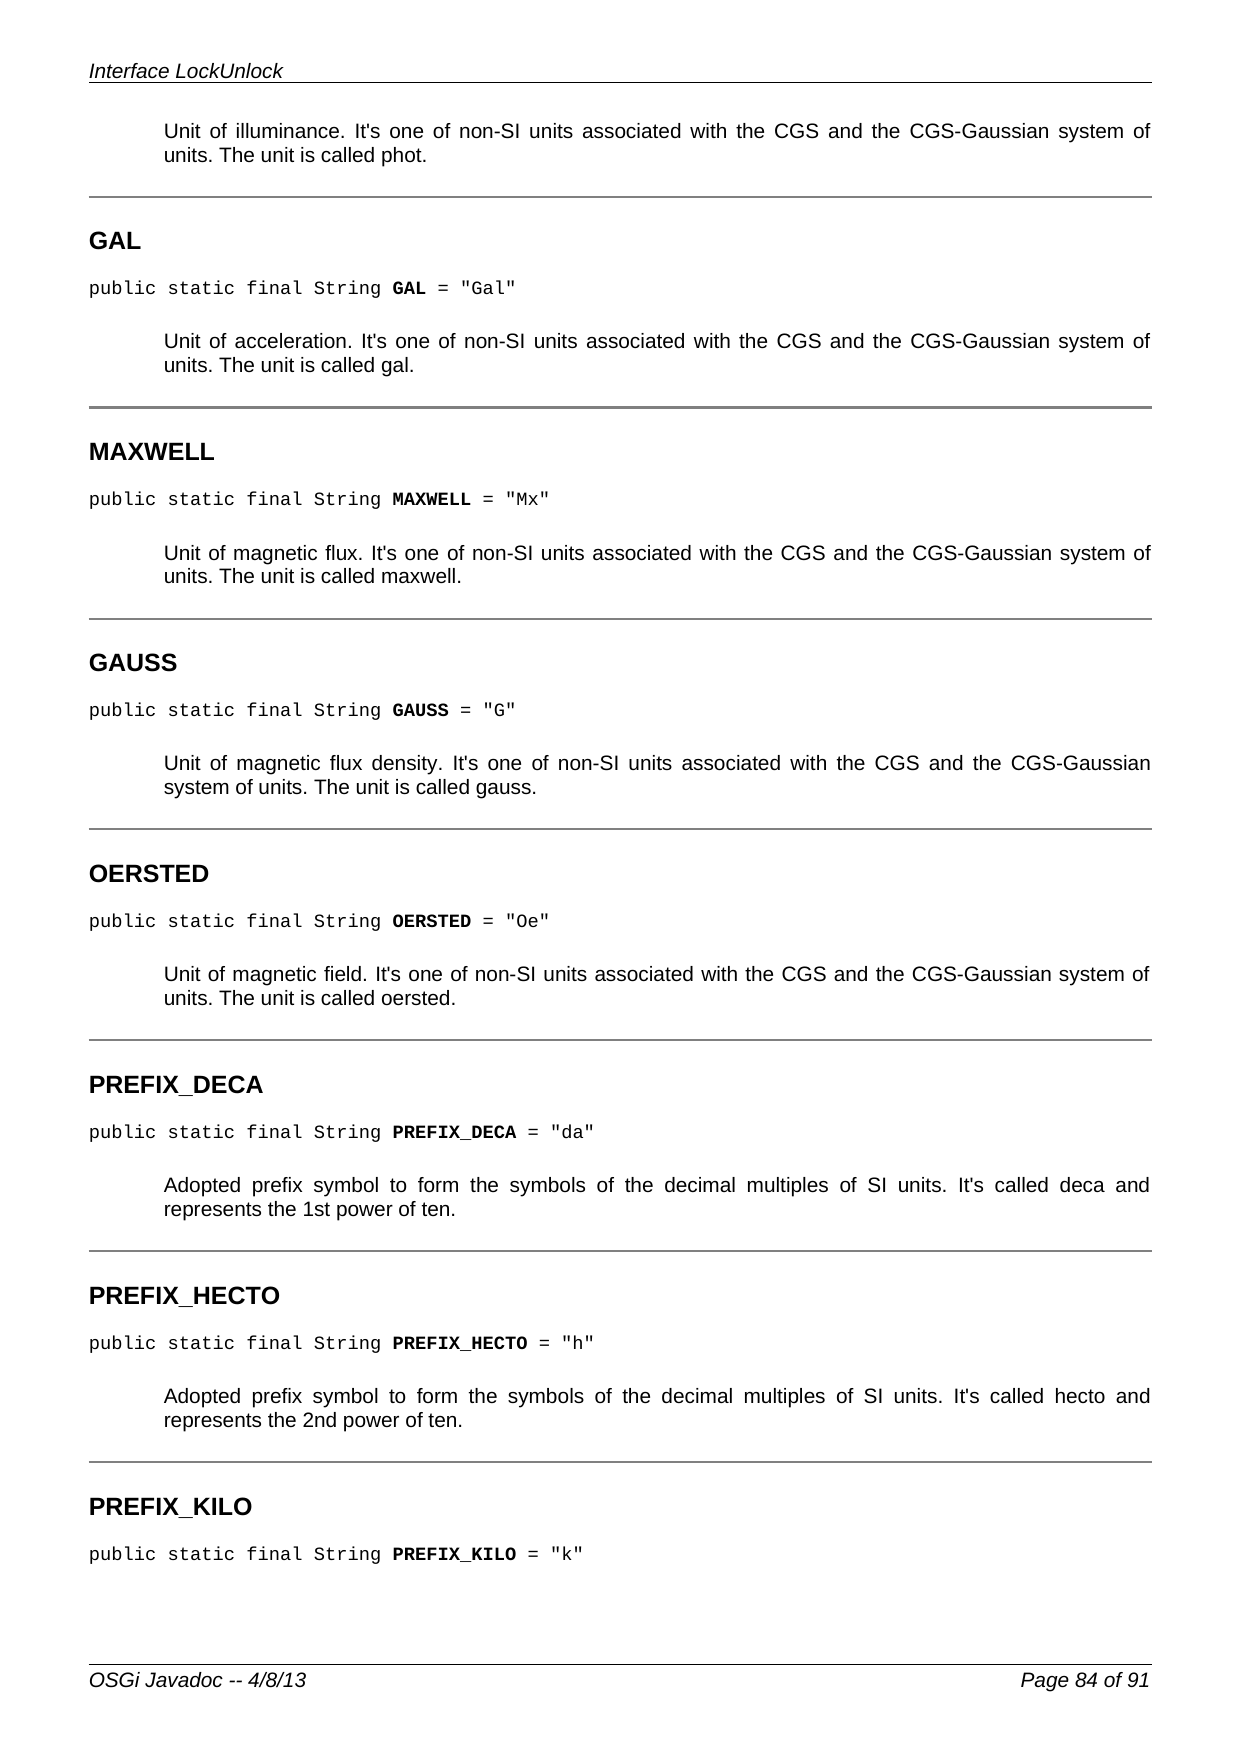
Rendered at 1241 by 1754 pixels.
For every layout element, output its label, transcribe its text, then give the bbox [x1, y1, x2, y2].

subtitle MAXWELL [88, 437, 1152, 466]
text Unit of illuminance. It's one of non-SI units associated with the CGS and the CGS-Gaussian system of units. The unit is called phot. [163, 118, 1152, 166]
text public static final String OERSTED = "Oe" [88, 912, 1152, 933]
text public static final String GAUSS = "G" [88, 701, 1152, 722]
text Unit of acceleration. It's one of non-SI units associated with the CGS and the CGS-Gaussian system of units. The unit is called gal. [163, 329, 1152, 377]
text public static final String MAXWELL = "Mx" [88, 490, 1152, 511]
subtitle PREFIX_HECTO [88, 1281, 1152, 1309]
text Adopted prefix symbol to form the symbols of the decimal multiples of SI units. It's called deca and represents the 1st power of ten. [163, 1173, 1152, 1221]
text public static final String PREFIX_HECTO = "h" [88, 1334, 1152, 1355]
text public static final String GAL = "Gal" [88, 279, 1152, 300]
subtitle PREFIX_KILO [88, 1492, 1152, 1520]
text Unit of magnetic field. It's one of non-SI units associated with the CGS and the CGS-Gaussian system of units. The unit is called oersted. [163, 962, 1152, 1010]
text public static final String PREFIX_KILO = "k" [88, 1544, 1152, 1566]
text public static final String PREFIX_DECA = "da" [88, 1123, 1152, 1144]
subtitle OERSTED [88, 859, 1152, 888]
text Unit of magnetic flux. It's one of non-SI units associated with the CGS and the CGS-Gaussian system of units. The unit is called maxwell. [163, 540, 1152, 588]
text Unit of magnetic flux density. It's one of non-SI units associated with the CGS and the CGS-Gaussian system of units. The unit is called gauss. [163, 751, 1152, 799]
subtitle GAUSS [88, 648, 1152, 677]
subtitle PREFIX_DECA [88, 1070, 1152, 1098]
text Adopted prefix symbol to form the symbols of the decimal multiples of SI units. It's called hecto and represents the 2nd power of ten. [163, 1384, 1152, 1432]
subtitle GAL [88, 226, 1152, 255]
